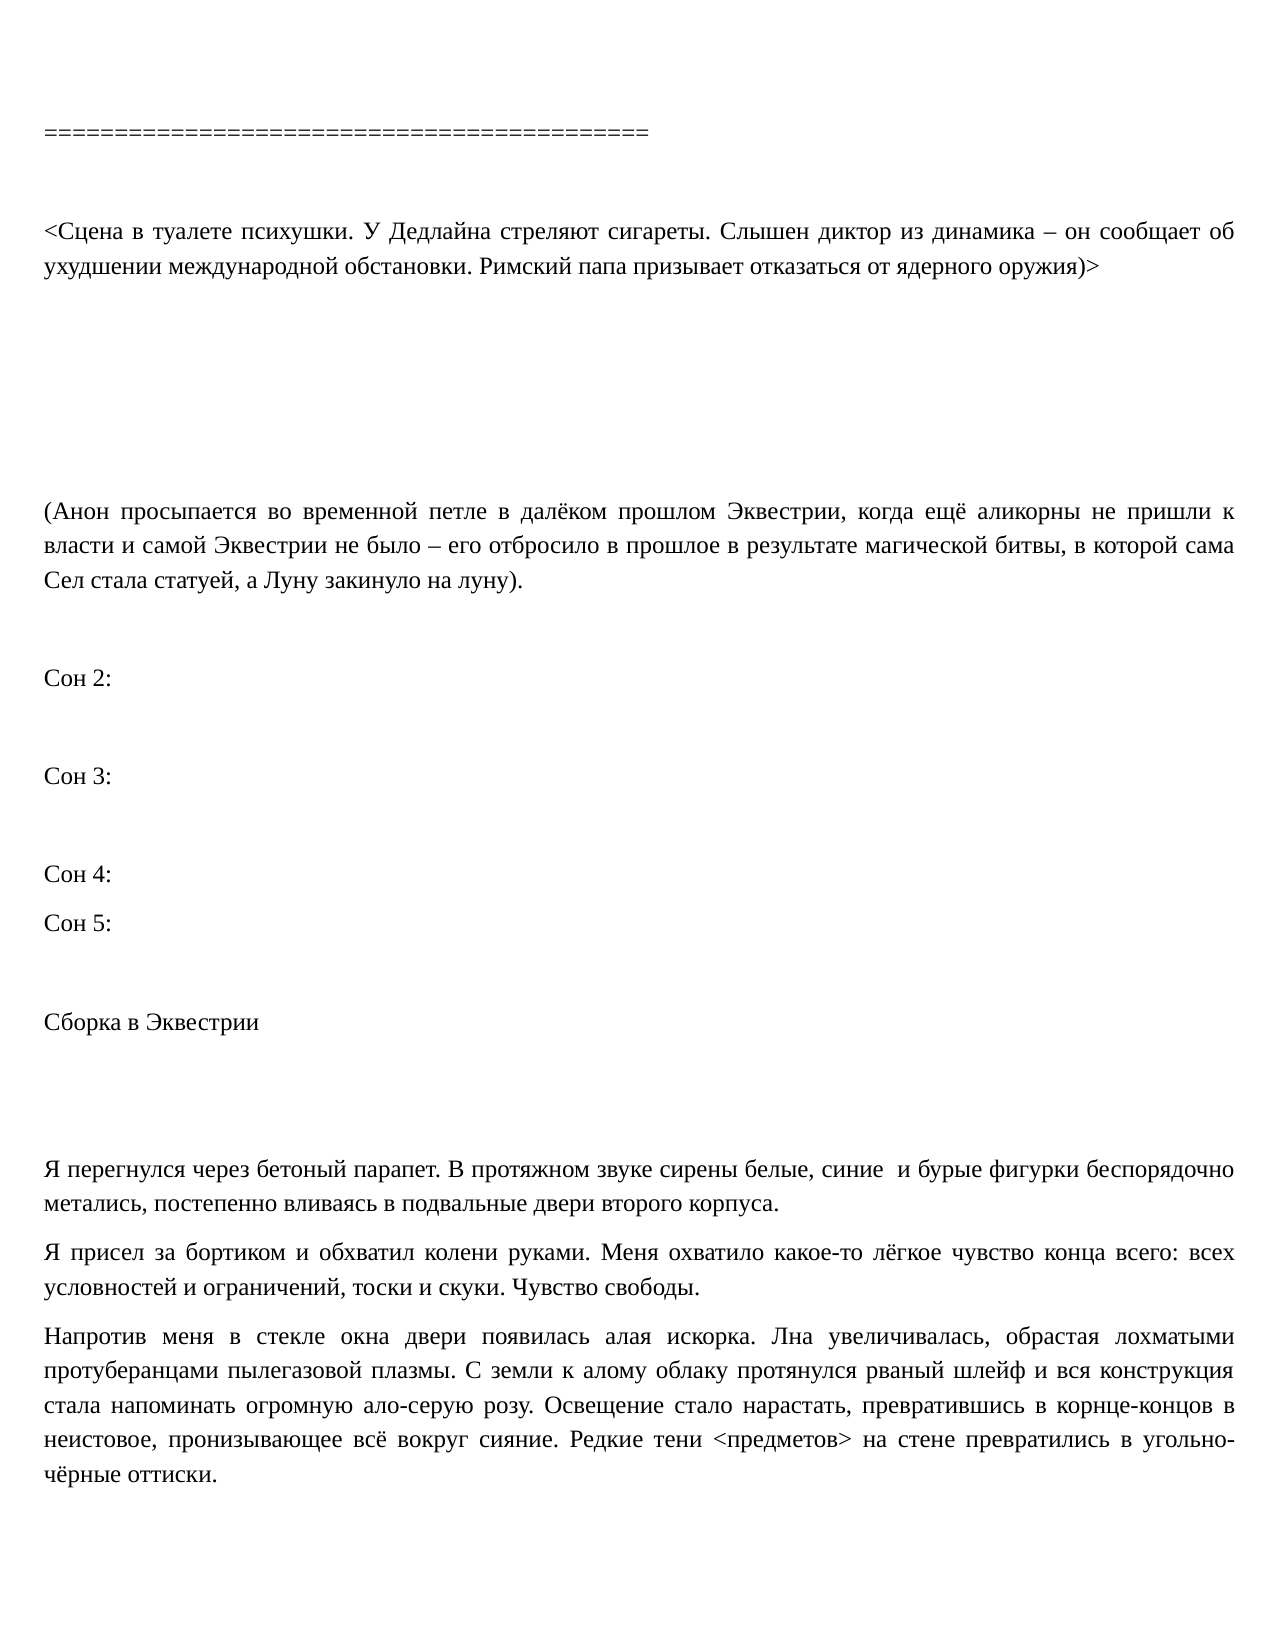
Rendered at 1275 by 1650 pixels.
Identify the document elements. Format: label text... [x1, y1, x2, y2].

text Напротив меня в стекле окна двери появилась алая искорка. Лна увеличивалась, обрастая лохматыми протуберанцами пылегазовой плазмы. С земли к алому облаку протянулся рваный шлейф и вся конструкция стала напоминать огромную ало-серую розу. Освещение стало нарастать, превратившись в корнце-концов в неистовое, пронизывающее всё вокруг сияние. Редкие тени <предметов> на стене превратились в угольно-чёрные оттиски. [44, 1321, 1236, 1487]
text Сборка в Эквестрии [44, 1007, 1236, 1035]
text Сон 2: [44, 663, 1236, 692]
text Я присел за бортиком и обхватил колени руками. Меня охватило какое-то лёгкое чувство конца всего: всех условностей и ограничений, тоски и скуки. Чувство свободы. [44, 1237, 1236, 1301]
text Я перегнулся через бетоный парапет. В протяжном звуке сирены белые, синие и бурые фигурки беспорядочно метались, постепенно вливаясь в подвальные двери второго корпуса. [44, 1154, 1236, 1217]
text Сон 4: [44, 859, 1236, 888]
text <Сцена в туалете психушки. У Дедлайна стреляют сигареты. Слышен диктор из динамика – он сообщает об ухудшении международной обстановки. Римский папа призывает отказаться от ядерного оружия)> [44, 216, 1236, 279]
text =========================================== [44, 118, 1236, 147]
text Сон 5: [44, 908, 1236, 937]
text Сон 3: [44, 761, 1236, 790]
text (Анон просыпается во временной петле в далёком прошлом Эквестрии, когда ещё аликорны не пришли к власти и самой Эквестрии не было – его отбросило в прошлое в результате магической битвы, в которой сама Сел стала статуей, а Луну закинуло на луну). [44, 496, 1236, 594]
